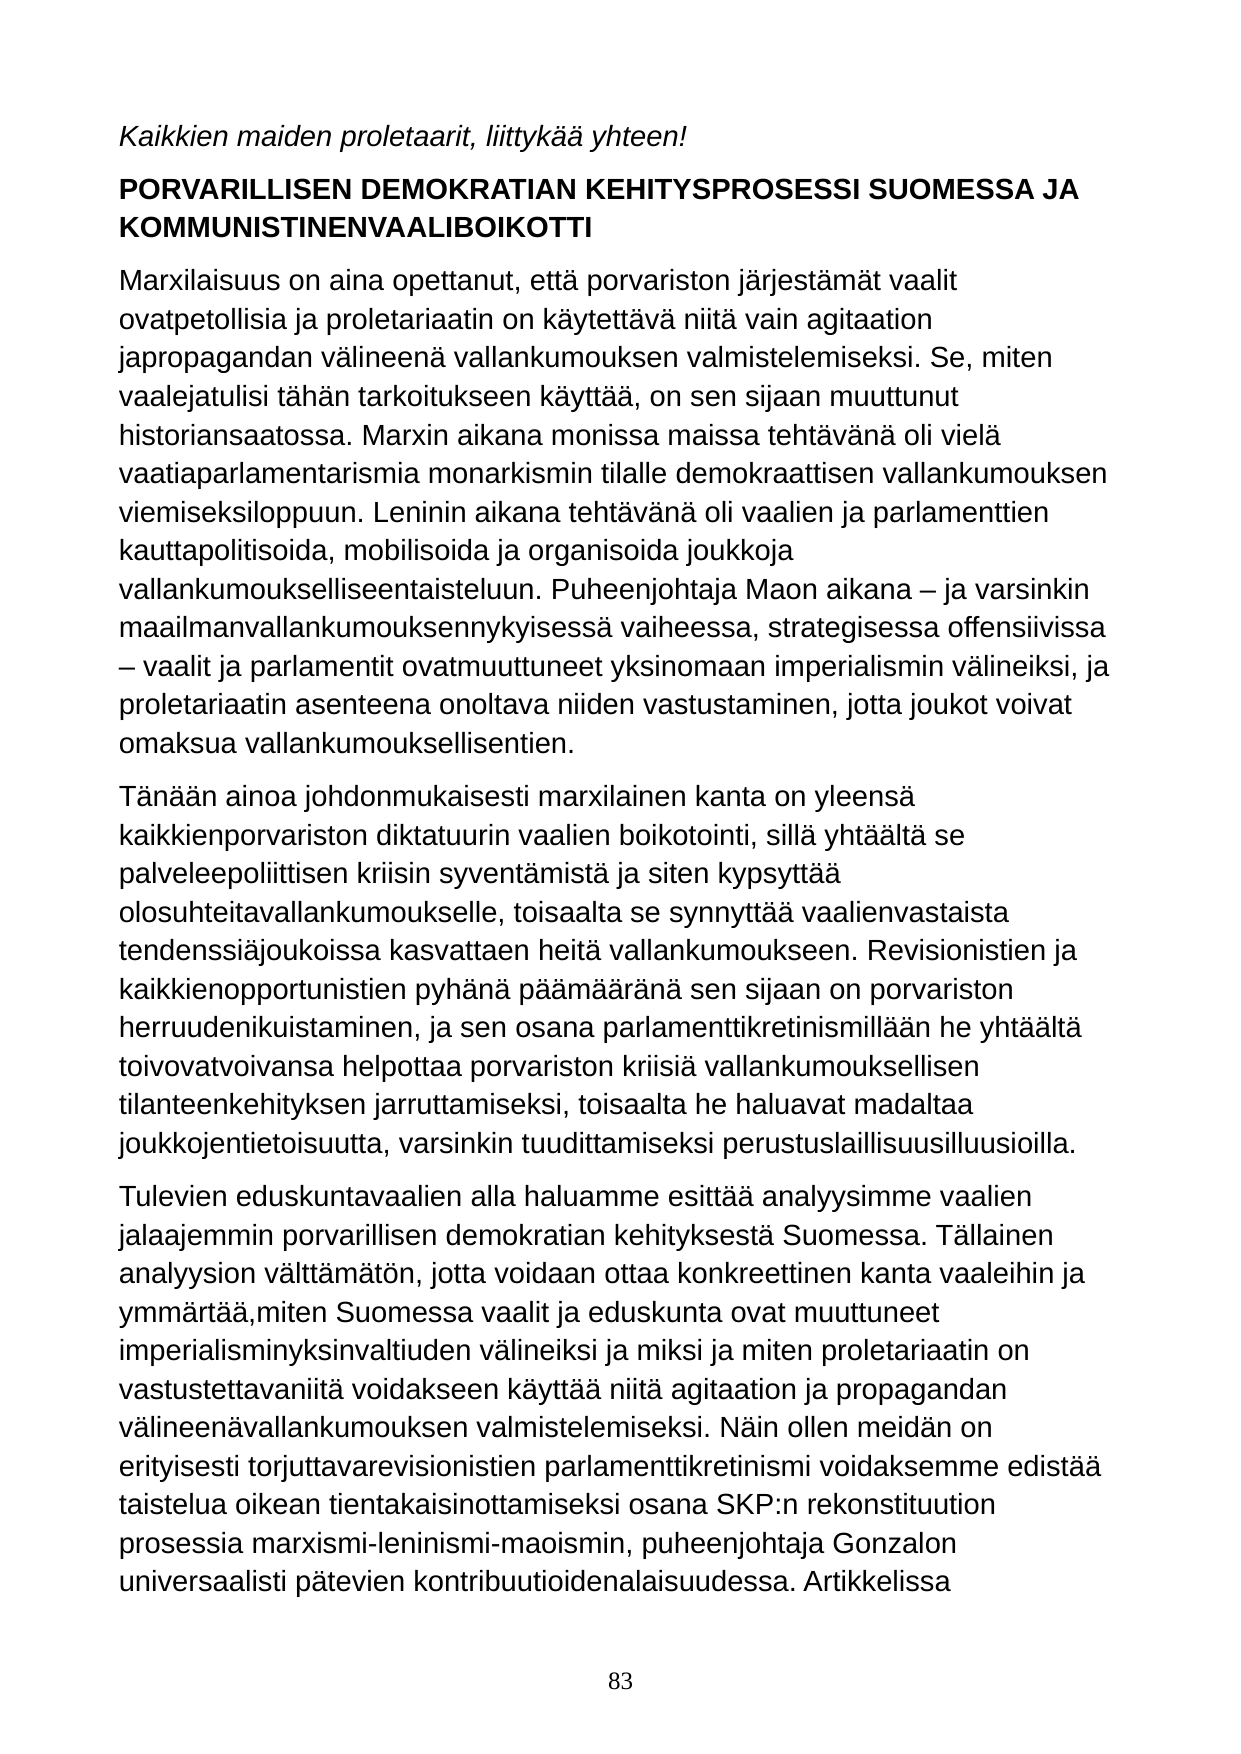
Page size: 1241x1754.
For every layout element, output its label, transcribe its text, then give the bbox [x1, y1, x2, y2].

text PORVARILLISEN DEMOKRATIAN KEHITYSPROSESSI SUOMESSA JA KOMMUNISTINENVAALIBOIKOTTI [118, 172, 1122, 244]
text Tänään ainoa johdonmukaisesti marxilainen kanta on yleensä kaikkienporvariston diktatuurin vaalien boikotointi, sillä yhtäältä se palveleepoliittisen kriisin syventämistä ja siten kypsyttää olosuhteitavallankumoukselle, toisaalta se synnyttää vaalienvastaista tendenssiäjoukoissa kasvattaen heitä vallankumoukseen. Revisionistien ja kaikkienopportunistien pyhänä päämääränä sen sijaan on porvariston herruudenikuistaminen, ja sen osana parlamenttikretinismillään he yhtäältä toivovatvoivansa helpottaa porvariston kriisiä vallankumouksellisen tilanteenkehityksen jarruttamiseksi, toisaalta he haluavat madaltaa joukkojentietoisuutta, varsinkin tuudittamiseksi perustuslaillisuusilluusioilla. [118, 779, 1122, 1159]
text Tulevien eduskuntavaalien alla haluamme esittää analyysimme vaalien jalaajemmin porvarillisen demokratian kehityksestä Suomessa. Tällainen analyysion välttämätön, jotta voidaan ottaa konkreettinen kanta vaaleihin ja ymmärtää,miten Suomessa vaalit ja eduskunta ovat muuttuneet imperialisminyksinvaltiuden välineiksi ja miksi ja miten proletariaatin on vastustettavaniitä voidakseen käyttää niitä agitaation ja propagandan välineenävallankumouksen valmistelemiseksi. Näin ollen meidän on erityisesti torjuttavarevisionistien parlamenttikretinismi voidaksemme edistää taistelua oikean tientakaisinottamiseksi osana SKP:n rekonstituution prosessia marxismi-leninismi-maoismin, puheenjohtaja Gonzalon universaalisti pätevien kontribuutioidenalaisuudessa. Artikkelissa [118, 1179, 1122, 1598]
text Marxilaisuus on aina opettanut, että porvariston järjestämät vaalit ovatpetollisia ja proletariaatin on käytettävä niitä vain agitaation japropagandan välineenä vallankumouksen valmistelemiseksi. Se, miten vaalejatulisi tähän tarkoitukseen käyttää, on sen sijaan muuttunut historiansaatossa. Marxin aikana monissa maissa tehtävänä oli vielä vaatiaparlamentarismia monarkismin tilalle demokraattisen vallankumouksen viemiseksiloppuun. Leninin aikana tehtävänä oli vaalien ja parlamenttien kauttapolitisoida, mobilisoida ja organisoida joukkoja vallankumoukselliseentaisteluun. Puheenjohtaja Maon aikana – ja varsinkin maailmanvallankumouksennykyisessä vaiheessa, strategisessa offensiivissa – vaalit ja parlamentit ovatmuuttuneet yksinomaan imperialismin välineiksi, ja proletariaatin asenteena onoltava niiden vastustaminen, jotta joukot voivat omaksua vallankumouksellisentien. [118, 263, 1122, 759]
text Kaikkien maiden proletaarit, liittykää yhteen! [118, 118, 1122, 152]
